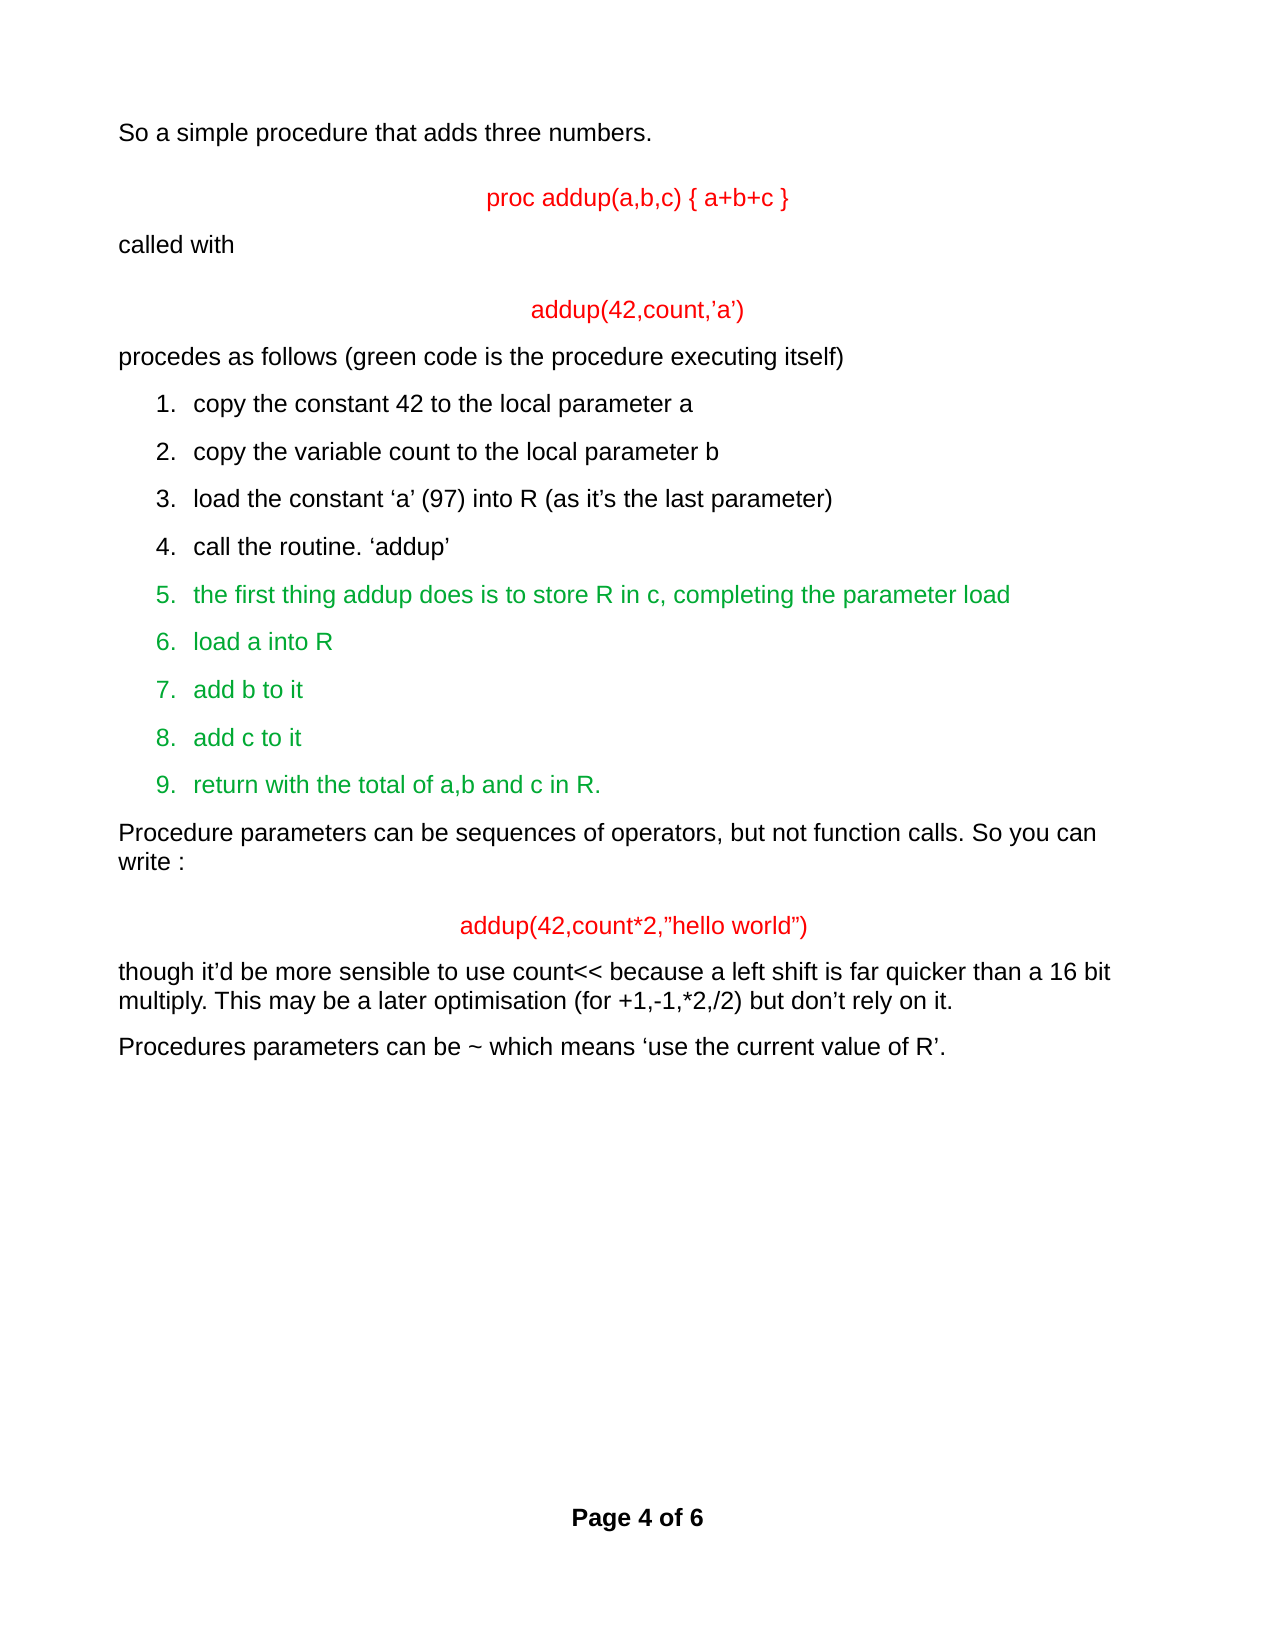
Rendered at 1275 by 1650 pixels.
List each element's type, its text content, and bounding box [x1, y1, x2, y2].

list load the constant ‘a’ (97) into R (as it’s the last parameter) [156, 484, 1157, 513]
text though it’d be more sensible to use count<< because a left shift is far quicker than a 16 bit multiply. This may be a later optimisation (for +1,-1,*2,/2) but don’t rely on it. [118, 957, 1157, 1014]
list copy the constant 42 to the local parameter a [156, 389, 1157, 418]
text Procedure parameters can be sequences of operators, but not function calls. So you can write : [118, 818, 1157, 875]
text called with [118, 230, 1157, 259]
list load a into R [156, 627, 1157, 656]
list call the routine. ‘addup’ [156, 532, 1157, 561]
text Proc addup(a,b,c) { a+b+c } [118, 183, 1157, 212]
text So a simple procedure that adds three numbers. [118, 118, 1157, 147]
text addup(42,count,’A’) [118, 295, 1157, 324]
text addup(42,count*2,”Hello world”) [118, 911, 1157, 939]
list the first thing addup does is to store R in c, completing the parameter load [156, 580, 1157, 608]
list add c to it [156, 722, 1157, 751]
list add b to it [156, 675, 1157, 704]
list return with the total of a,b and c in R. [156, 770, 1157, 799]
list copy the variable count to the local parameter b [156, 437, 1157, 466]
text procedes as follows (green code is the procedure executing itself) [118, 342, 1157, 370]
text Procedures parameters can be ~ which means ‘use the current value of R’. [118, 1032, 1157, 1061]
